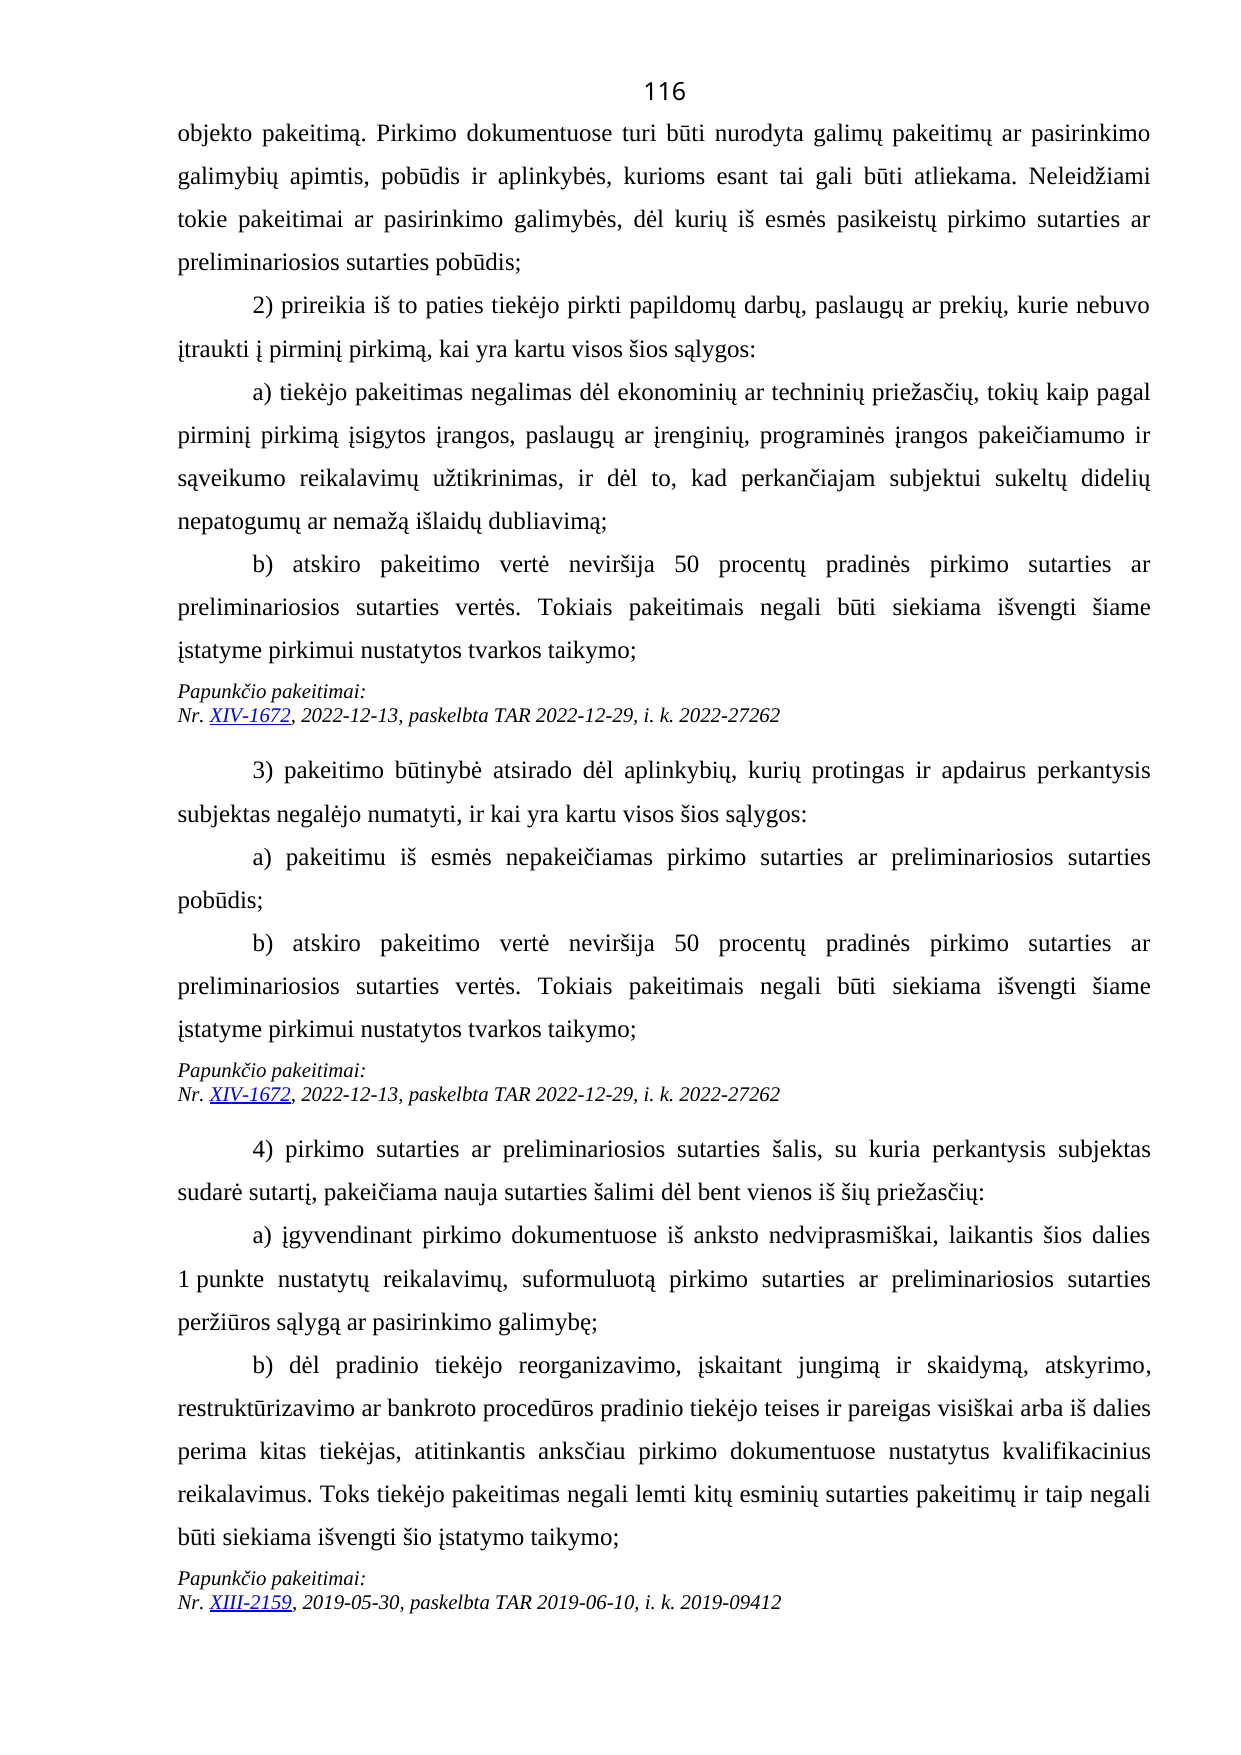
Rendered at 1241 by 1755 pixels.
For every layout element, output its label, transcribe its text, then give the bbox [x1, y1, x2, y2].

text Papunkčio pakeitimai: [177, 1566, 1152, 1590]
text Papunkčio pakeitimai: [177, 679, 1152, 703]
text b) atskiro pakeitimo vertė neviršija 50 procentų pradinės pirkimo sutarties ar preliminariosios sutarties vertės. Tokiais pakeitimais negali būti siekiama išvengti šiame įstatyme pirkimui nustatytos tvarkos taikymo; [177, 928, 1152, 1043]
text a) pakeitimu iš esmės nepakeičiamas pirkimo sutarties ar preliminariosios sutarties pobūdis; [177, 842, 1152, 914]
text 3) pakeitimo būtinybė atsirado dėl aplinkybių, kurių protingas ir apdairus perkantysis subjektas negalėjo numatyti, ir kai yra kartu visos šios sąlygos: [177, 756, 1152, 827]
text objekto pakeitimą. Pirkimo dokumentuose turi būti nurodyta galimų pakeitimų ar pasirinkimo galimybių apimtis, pobūdis ir aplinkybės, kurioms esant tai gali būti atliekama. Neleidžiami tokie pakeitimai ar pasirinkimo galimybės, dėl kurių iš esmės pasikeistų pirkimo sutarties ar preliminariosios sutarties pobūdis; [177, 118, 1152, 276]
text b) atskiro pakeitimo vertė neviršija 50 procentų pradinės pirkimo sutarties ar preliminariosios sutarties vertės. Tokiais pakeitimais negali būti siekiama išvengti šiame įstatyme pirkimui nustatytos tvarkos taikymo; [177, 549, 1152, 664]
text 4) pirkimo sutarties ar preliminariosios sutarties šalis, su kuria perkantysis subjektas sudarė sutartį, pakeičiama nauja sutarties šalimi dėl bent vienos iš šių priežasčių: [177, 1134, 1152, 1206]
text 2) prireikia iš to paties tiekėjo pirkti papildomų darbų, paslaugų ar prekių, kurie nebuvo įtraukti į pirminį pirkimą, kai yra kartu visos šios sąlygos: [177, 291, 1152, 362]
text b) dėl pradinio tiekėjo reorganizavimo, įskaitant jungimą ir skaidymą, atskyrimo, restruktūrizavimo ar bankroto procedūros pradinio tiekėjo teises ir pareigas visiškai arba iš dalies perima kitas tiekėjas, atitinkantis anksčiau pirkimo dokumentuose nustatytus kvalifikacinius reikalavimus. Toks tiekėjo pakeitimas negali lemti kitų esminių sutarties pakeitimų ir taip negali būti siekiama išvengti šio įstatymo taikymo; [177, 1350, 1152, 1551]
text Nr. XIV-1672, 2022-12-13, paskelbta TAR 2022-12-29, i. k. 2022-27262 [177, 1082, 1152, 1106]
text Papunkčio pakeitimai: [177, 1057, 1152, 1082]
text a) tiekėjo pakeitimas negalimas dėl ekonominių ar techninių priežasčių, tokių kaip pagal pirminį pirkimą įsigytos įrangos, paslaugų ar įrenginių, programinės įrangos pakeičiamumo ir sąveikumo reikalavimų užtikrinimas, ir dėl to, kad perkančiajam subjektui sukeltų didelių nepatogumų ar nemažą išlaidų dubliavimą; [177, 377, 1152, 535]
text Nr. XIV-1672, 2022-12-13, paskelbta TAR 2022-12-29, i. k. 2022-27262 [177, 703, 1152, 727]
text a) įgyvendinant pirkimo dokumentuose iš anksto nedviprasmiškai, laikantis šios dalies 1 punkte nustatytų reikalavimų, suformuluotą pirkimo sutarties ar preliminariosios sutarties peržiūros sąlygą ar pasirinkimo galimybę; [177, 1221, 1152, 1336]
text Nr. XIII-2159, 2019-05-30, paskelbta TAR 2019-06-10, i. k. 2019-09412 [177, 1590, 1152, 1614]
